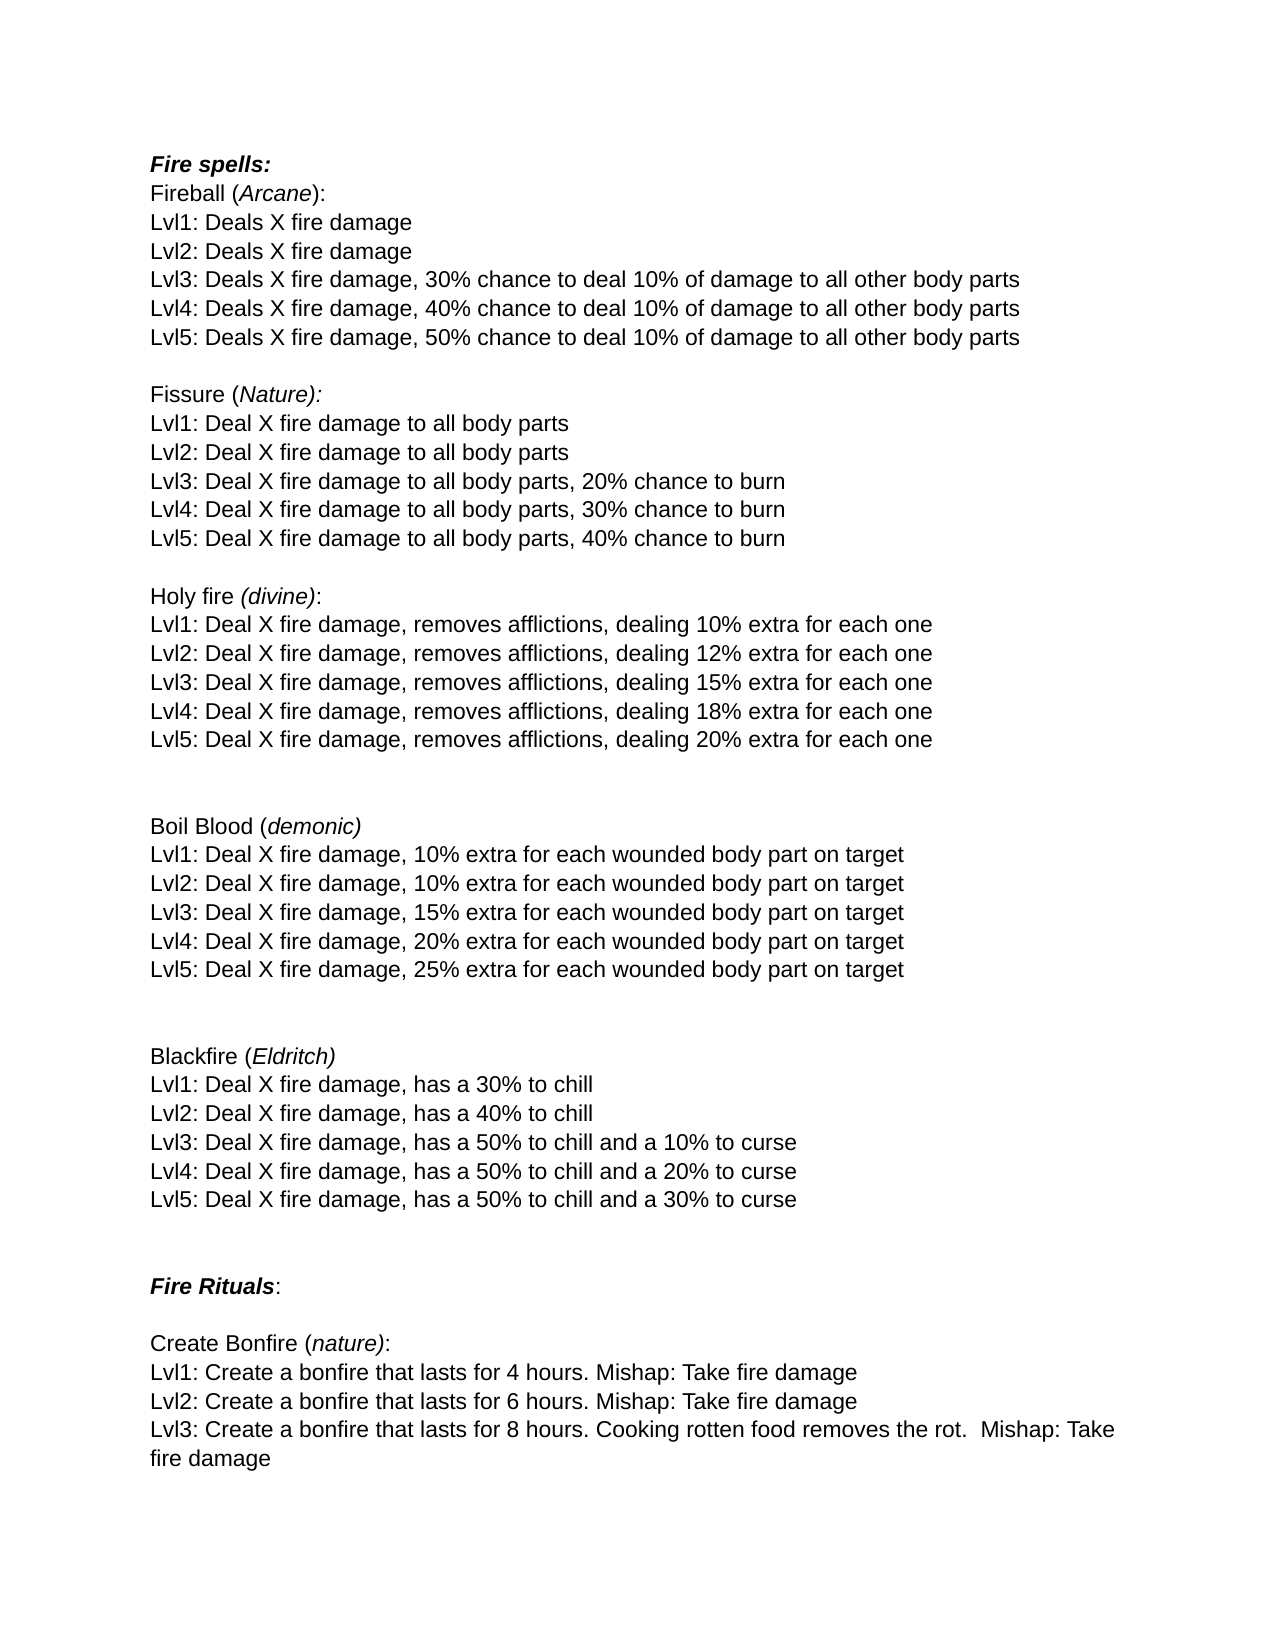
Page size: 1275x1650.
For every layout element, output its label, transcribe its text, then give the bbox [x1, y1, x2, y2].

text Lvl3: Deal X fire damage, removes afflictions, dealing 15% extra for each one [150, 667, 1125, 696]
text Lvl2: Deals X fire damage [150, 236, 1125, 265]
text Lvl5: Deal X fire damage to all body parts, 40% chance to burn [150, 524, 1125, 552]
text Lvl1: Deals X fire damage [150, 207, 1125, 236]
text Lvl1: Deal X fire damage to all body parts [150, 409, 1125, 437]
text Lvl2: Deal X fire damage, has a 40% to chill [150, 1099, 1125, 1127]
text Lvl3: Deal X fire damage, 15% extra for each wounded body part on target [150, 897, 1125, 926]
text Lvl2: Deal X fire damage, removes afflictions, dealing 12% extra for each one [150, 639, 1125, 667]
text Fire spells: [150, 150, 1125, 179]
text Holy fire (divine): [150, 581, 1125, 610]
text Lvl1: Deal X fire damage, 10% extra for each wounded body part on target [150, 840, 1125, 869]
text Boil Blood (demonic) [150, 811, 1125, 840]
text Lvl1: Deal X fire damage, has a 30% to chill [150, 1070, 1125, 1099]
text Lvl5: Deal X fire damage, has a 50% to chill and a 30% to curse [150, 1185, 1125, 1214]
text Fire Rituals: Create Bonfire (nature): Lvl1: Create a bonfire that lasts for 4 hours. Mishap: Take fire damage Lvl2: Create a bonfire that lasts for 6 hours. Mishap: Take fire damage Lvl3: Create a bonfire that lasts for 8 hours. Cooking rotten food removes the rot. Mishap: Take fire damage [150, 1271, 1125, 1472]
text Lvl2: Deal X fire damage, 10% extra for each wounded body part on target [150, 869, 1125, 897]
text Fireball (Arcane): [150, 179, 1125, 207]
text Lvl4: Deal X fire damage, removes afflictions, dealing 18% extra for each one [150, 696, 1125, 725]
text Lvl4: Deals X fire damage, 40% chance to deal 10% of damage to all other body parts [150, 294, 1125, 322]
text Lvl5: Deal X fire damage, removes afflictions, dealing 20% extra for each one [150, 725, 1125, 754]
text Lvl4: Deal X fire damage, has a 50% to chill and a 20% to curse [150, 1156, 1125, 1185]
text Lvl5: Deals X fire damage, 50% chance to deal 10% of damage to all other body parts [150, 322, 1125, 351]
text Lvl2: Deal X fire damage to all body parts [150, 437, 1125, 466]
text Lvl5: Deal X fire damage, 25% extra for each wounded body part on target [150, 955, 1125, 984]
text Lvl1: Deal X fire damage, removes afflictions, dealing 10% extra for each one [150, 610, 1125, 639]
text Lvl4: Deal X fire damage to all body parts, 30% chance to burn [150, 495, 1125, 524]
text Lvl3: Deal X fire damage, has a 50% to chill and a 10% to curse [150, 1127, 1125, 1156]
text Blackfire (Eldritch) [150, 1041, 1125, 1070]
text Lvl3: Deal X fire damage to all body parts, 20% chance to burn [150, 466, 1125, 495]
text Lvl4: Deal X fire damage, 20% extra for each wounded body part on target [150, 926, 1125, 955]
text Fissure (Nature): [150, 380, 1125, 409]
text Lvl3: Deals X fire damage, 30% chance to deal 10% of damage to all other body parts [150, 265, 1125, 294]
